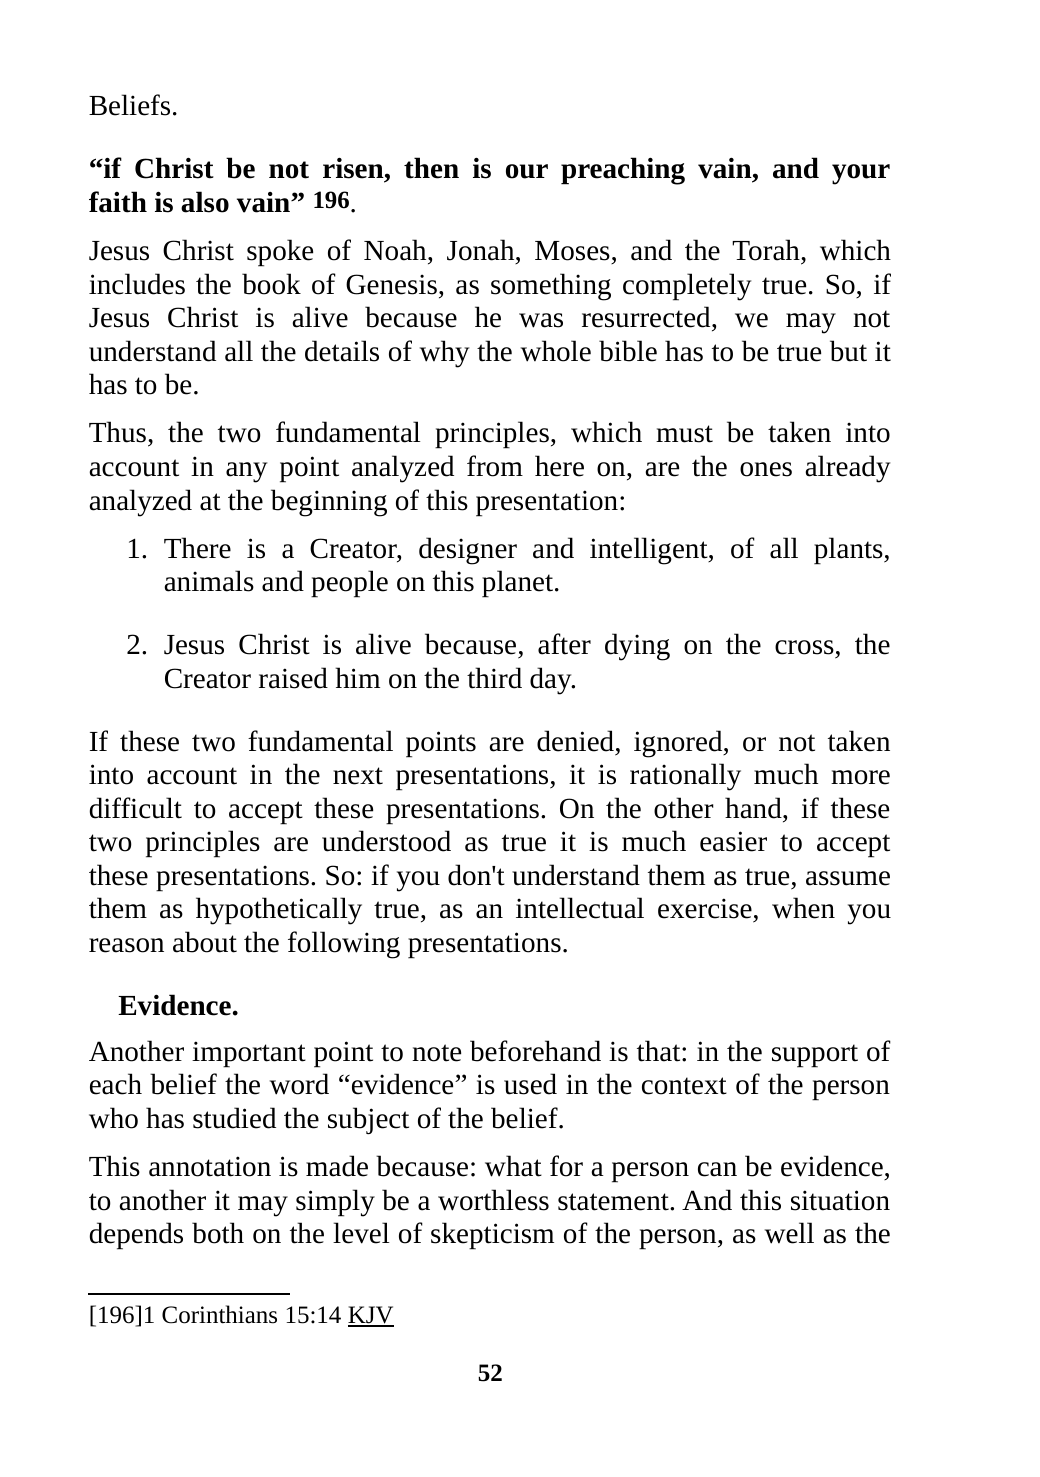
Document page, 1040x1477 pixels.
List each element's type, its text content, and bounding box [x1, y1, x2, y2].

text Thus, the two fundamental principles, which must be taken into account in any point analyzed from here on, are the ones already analyzed at the beginning of this presentation: [88, 416, 892, 516]
list Jesus Christ is alive because, after dying on the cross, the Creator raised him on the third day. [126, 627, 892, 694]
text Jesus Christ spoke of Noah, Jonah, Moses, and the Torah, which includes the book of Genesis, as something completely true. So, if Jesus Christ is alive because he was resurrected, we may not understand all the details of why the whole bible has to be true but it has to be. [88, 233, 892, 401]
text If these two fundamental points are denied, ignored, or not taken into account in the next presentations, it is rationally much more difficult to accept these presentations. On the other hand, if these two principles are understood as true it is much easier to accept these presentations. So: if you don't understand them as true, assume them as hypothetically true, as an intellectual exercise, when you reason about the following presentations. [88, 724, 892, 959]
text “if Christ be not risen, then is our preaching vain, and your faith is also vain” . [88, 152, 892, 219]
list There is a Creator, designer and intelligent, of all plants, animals and people on this planet. [126, 531, 892, 598]
text 1 Corinthians 15:14 KJV [88, 1300, 892, 1329]
text Another important point to note beforehand is that: in the support of each belief the word “evidence” is used in the context of the person who has studied the subject of the belief. [88, 1034, 892, 1134]
text This annotation is made because: what for a person can be evidence, to another it may simply be a worthless statement. And this situation depends both on the level of skepticism of the person, as well as the [88, 1149, 892, 1250]
subtitle Evidence. [118, 988, 892, 1021]
